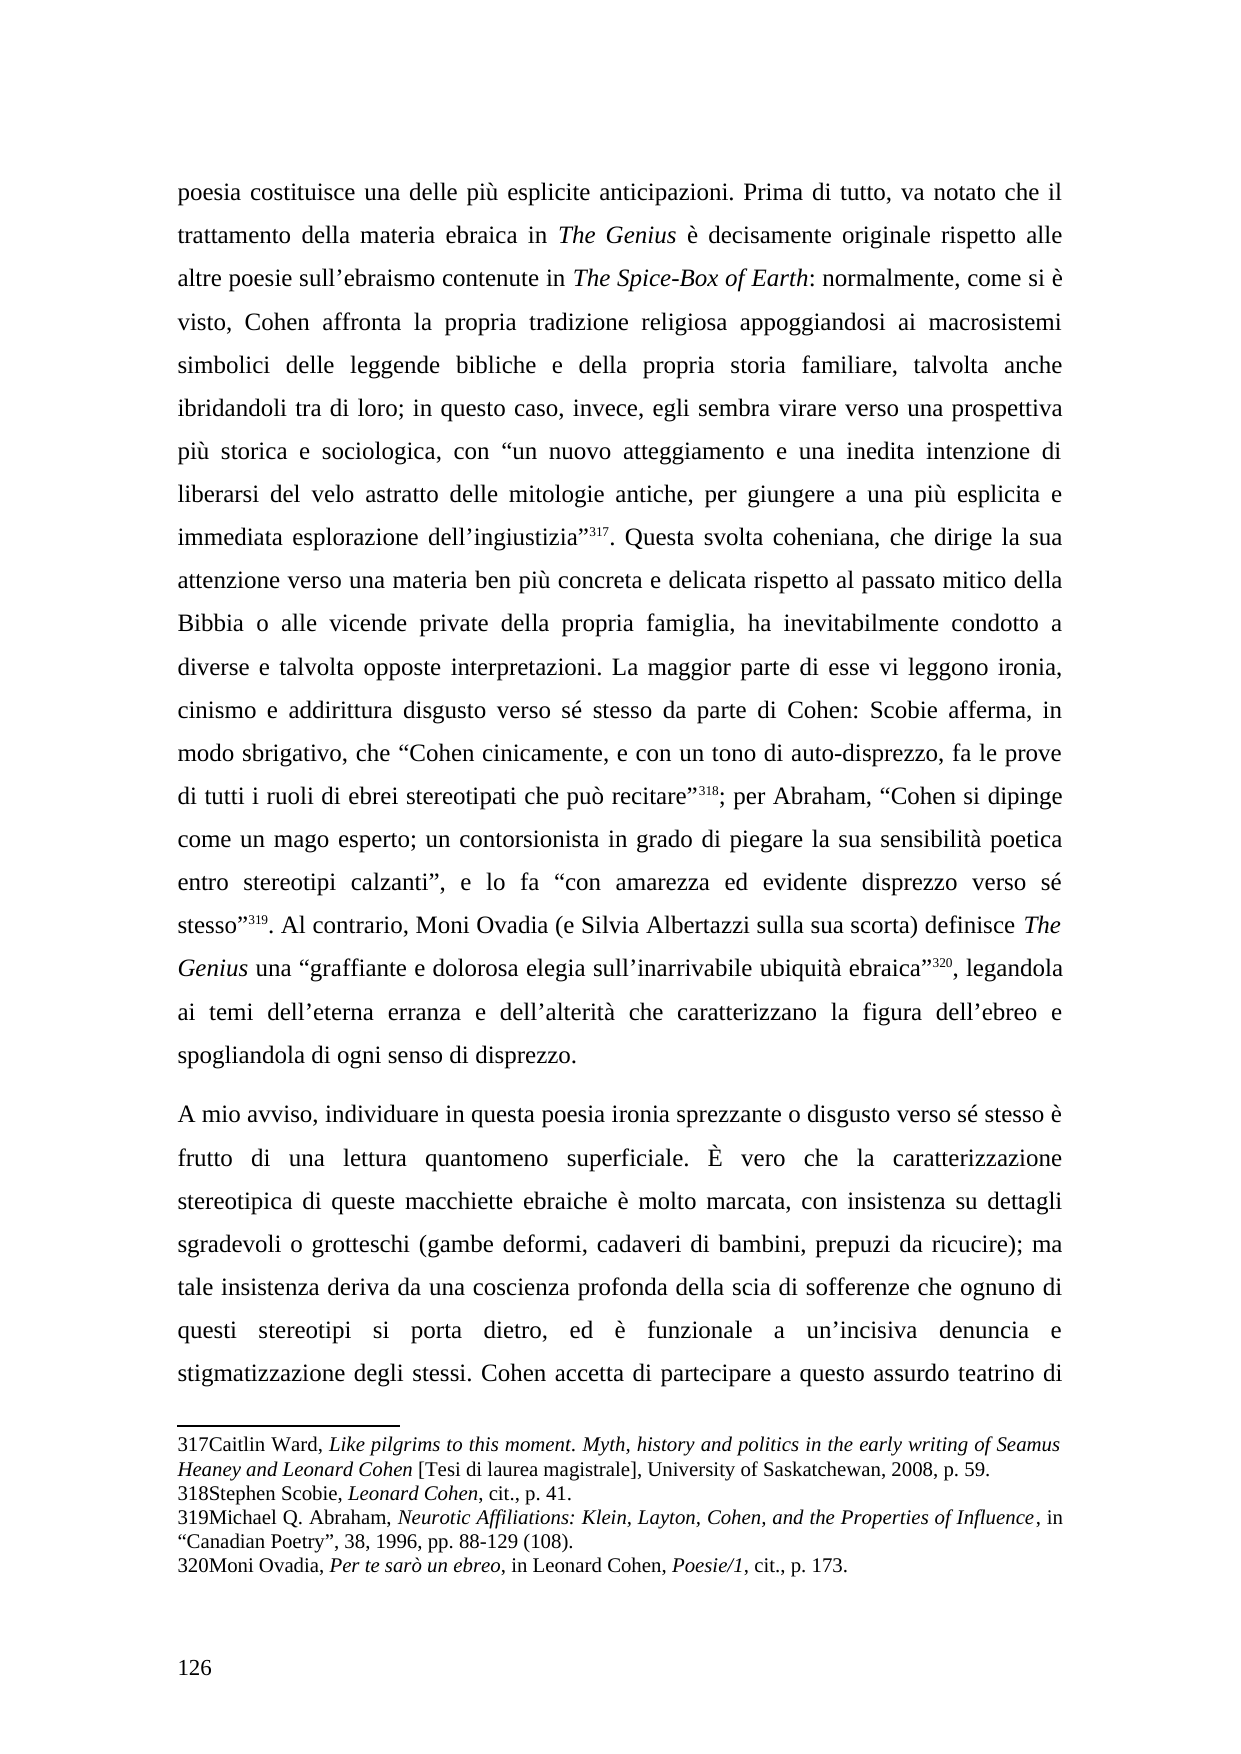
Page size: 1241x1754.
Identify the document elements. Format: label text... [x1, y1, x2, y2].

text Caitlin Ward, Like pilgrims to this moment. Myth, history and politics in the early writing of Seamus Heaney and Leonard Cohen [Tesi di laurea magistrale], University of Saskatchewan, 2008, p. 59. [177, 1432, 1063, 1481]
text poesia costituisce una delle più esplicite anticipazioni. Prima di tutto, va notato che il trattamento della materia ebraica in The Genius è decisamente originale rispetto alle altre poesie sull’ebraismo contenute in The Spice-Box of Earth: normalmente, come si è visto, Cohen affronta la propria tradizione religiosa appoggiandosi ai macrosistemi simbolici delle leggende bibliche e della propria storia familiare, talvolta anche ibridandoli tra di loro; in questo caso, invece, egli sembra virare verso una prospettiva più storica e sociologica, con “un nuovo atteggiamento e una inedita intenzione di liberarsi del velo astratto delle mitologie antiche, per giungere a una più esplicita e immediata esplorazione dell’ingiustizia”. Questa svolta coheniana, che dirige la sua attenzione verso una materia ben più concreta e delicata rispetto al passato mitico della Bibbia o alle vicende private della propria famiglia, ha inevitabilmente condotto a diverse e talvolta opposte interpretazioni. La maggior parte di esse vi leggono ironia, cinismo e addirittura disgusto verso sé stesso da parte di Cohen: Scobie afferma, in modo sbrigativo, che “Cohen cinicamente, e con un tono di auto-disprezzo, fa le prove di tutti i ruoli di ebrei stereotipati che può recitare”; per Abraham, “Cohen si dipinge come un mago esperto; un contorsionista in grado di piegare la sua sensibilità poetica entro stereotipi calzanti”, e lo fa “con amarezza ed evidente disprezzo verso sé stesso”. Al contrario, Moni Ovadia (e Silvia Albertazzi sulla sua scorta) definisce The Genius una “graffiante e dolorosa elegia sull’inarrivabile ubiquità ebraica”, legandola ai temi dell’eterna erranza e dell’alterità che caratterizzano la figura dell’ebreo e spogliandola di ogni senso di disprezzo. [177, 177, 1063, 1068]
text Michael Q. Abraham, Neurotic Affiliations: Klein, Layton, Cohen, and the Properties of Influence, in “Canadian Poetry”, 38, 1996, pp. 88-129 (108). [177, 1504, 1063, 1553]
text Stephen Scobie, Leonard Cohen, cit., p. 41. [177, 1481, 1063, 1504]
text Moni Ovadia, Per te sarò un ebreo, in Leonard Cohen, Poesie/1, cit., p. 173. [177, 1553, 1063, 1577]
text A mio avviso, individuare in questa poesia ironia sprezzante o disgusto verso sé stesso è frutto di una lettura quantomeno superficiale. È vero che la caratterizzazione stereotipica di queste macchiette ebraiche è molto marcata, con insistenza su dettagli sgradevoli o grotteschi (gambe deformi, cadaveri di bambini, prepuzi da ricucire); ma tale insistenza deriva da una coscienza profonda della scia di sofferenze che ognuno di questi stereotipi si porta dietro, ed è funzionale a un’incisiva denuncia e stigmatizzazione degli stessi. Cohen accetta di partecipare a questo assurdo teatrino di [177, 1099, 1063, 1387]
